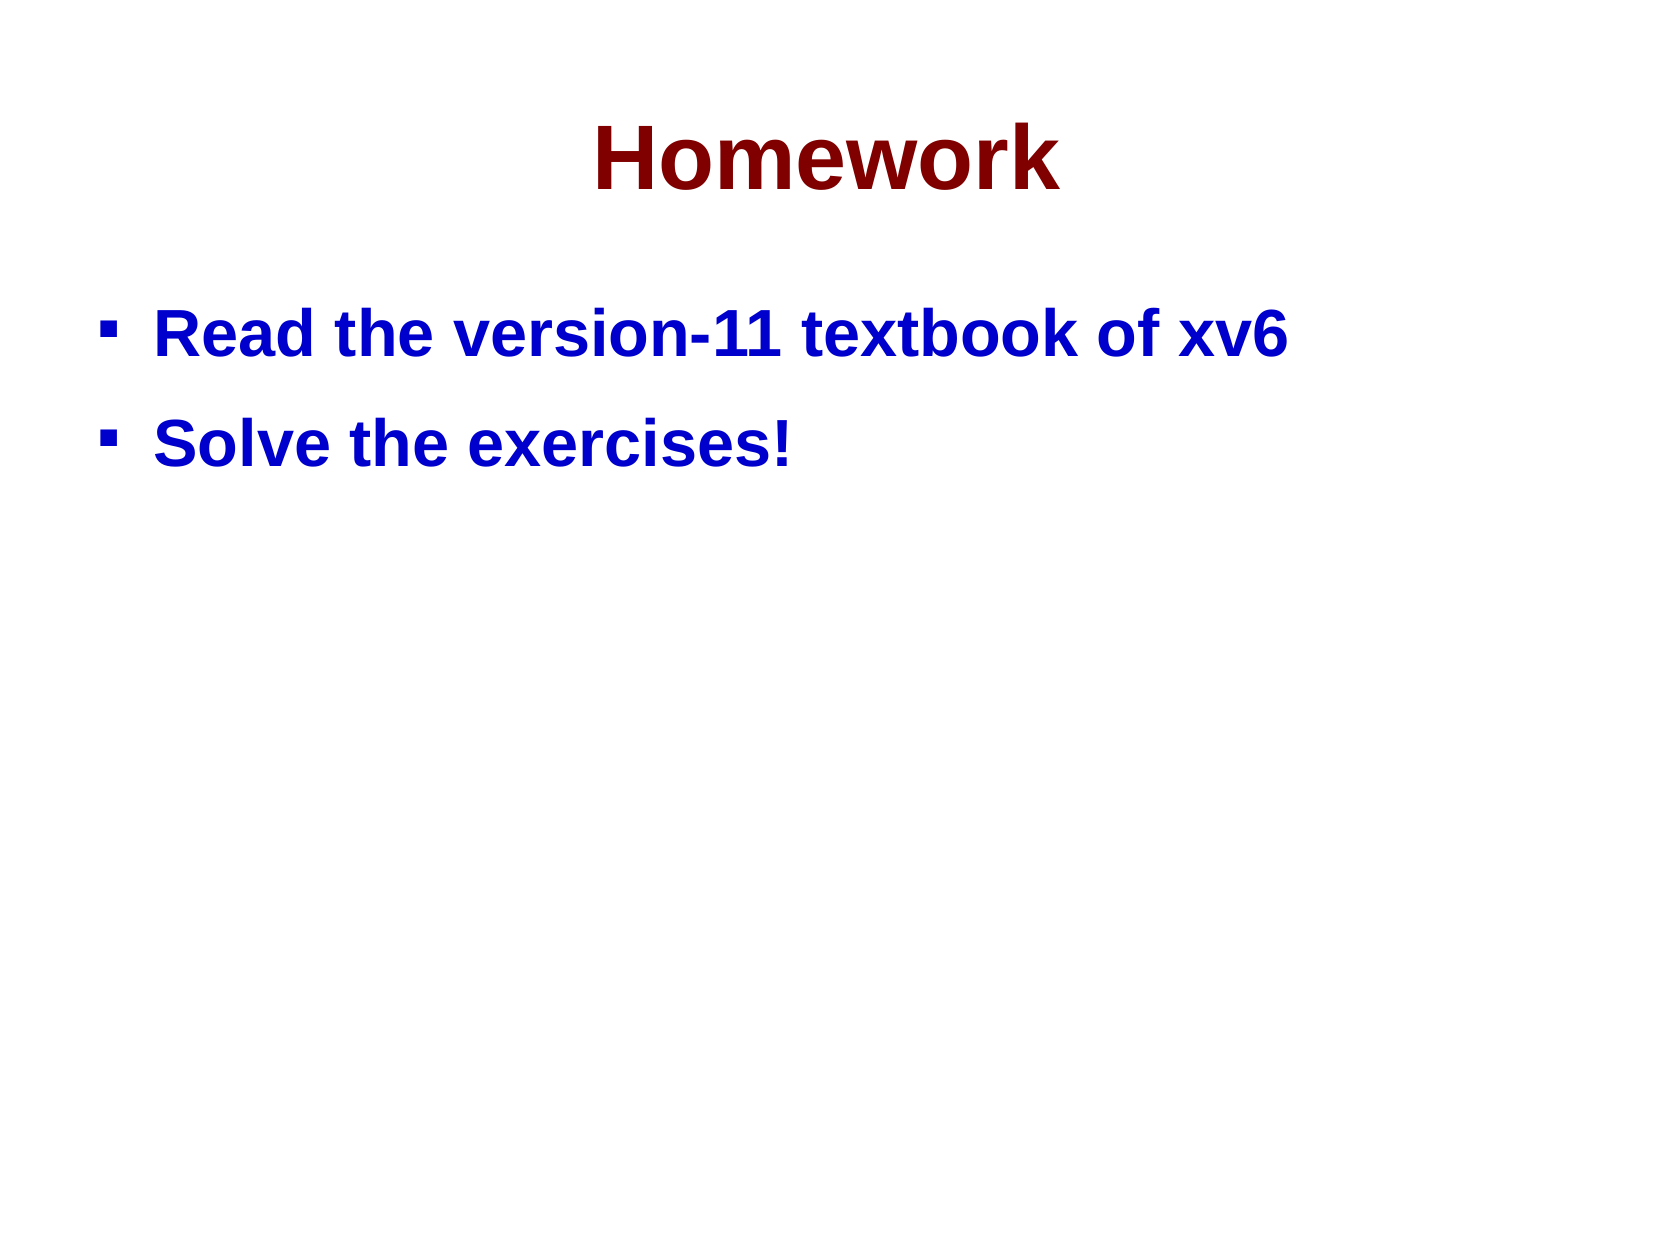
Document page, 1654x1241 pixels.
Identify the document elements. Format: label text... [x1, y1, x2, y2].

title Homework [82, 49, 1571, 257]
list Read the version-11 textbook of xv6 Solve the exercises! [82, 290, 1571, 1010]
